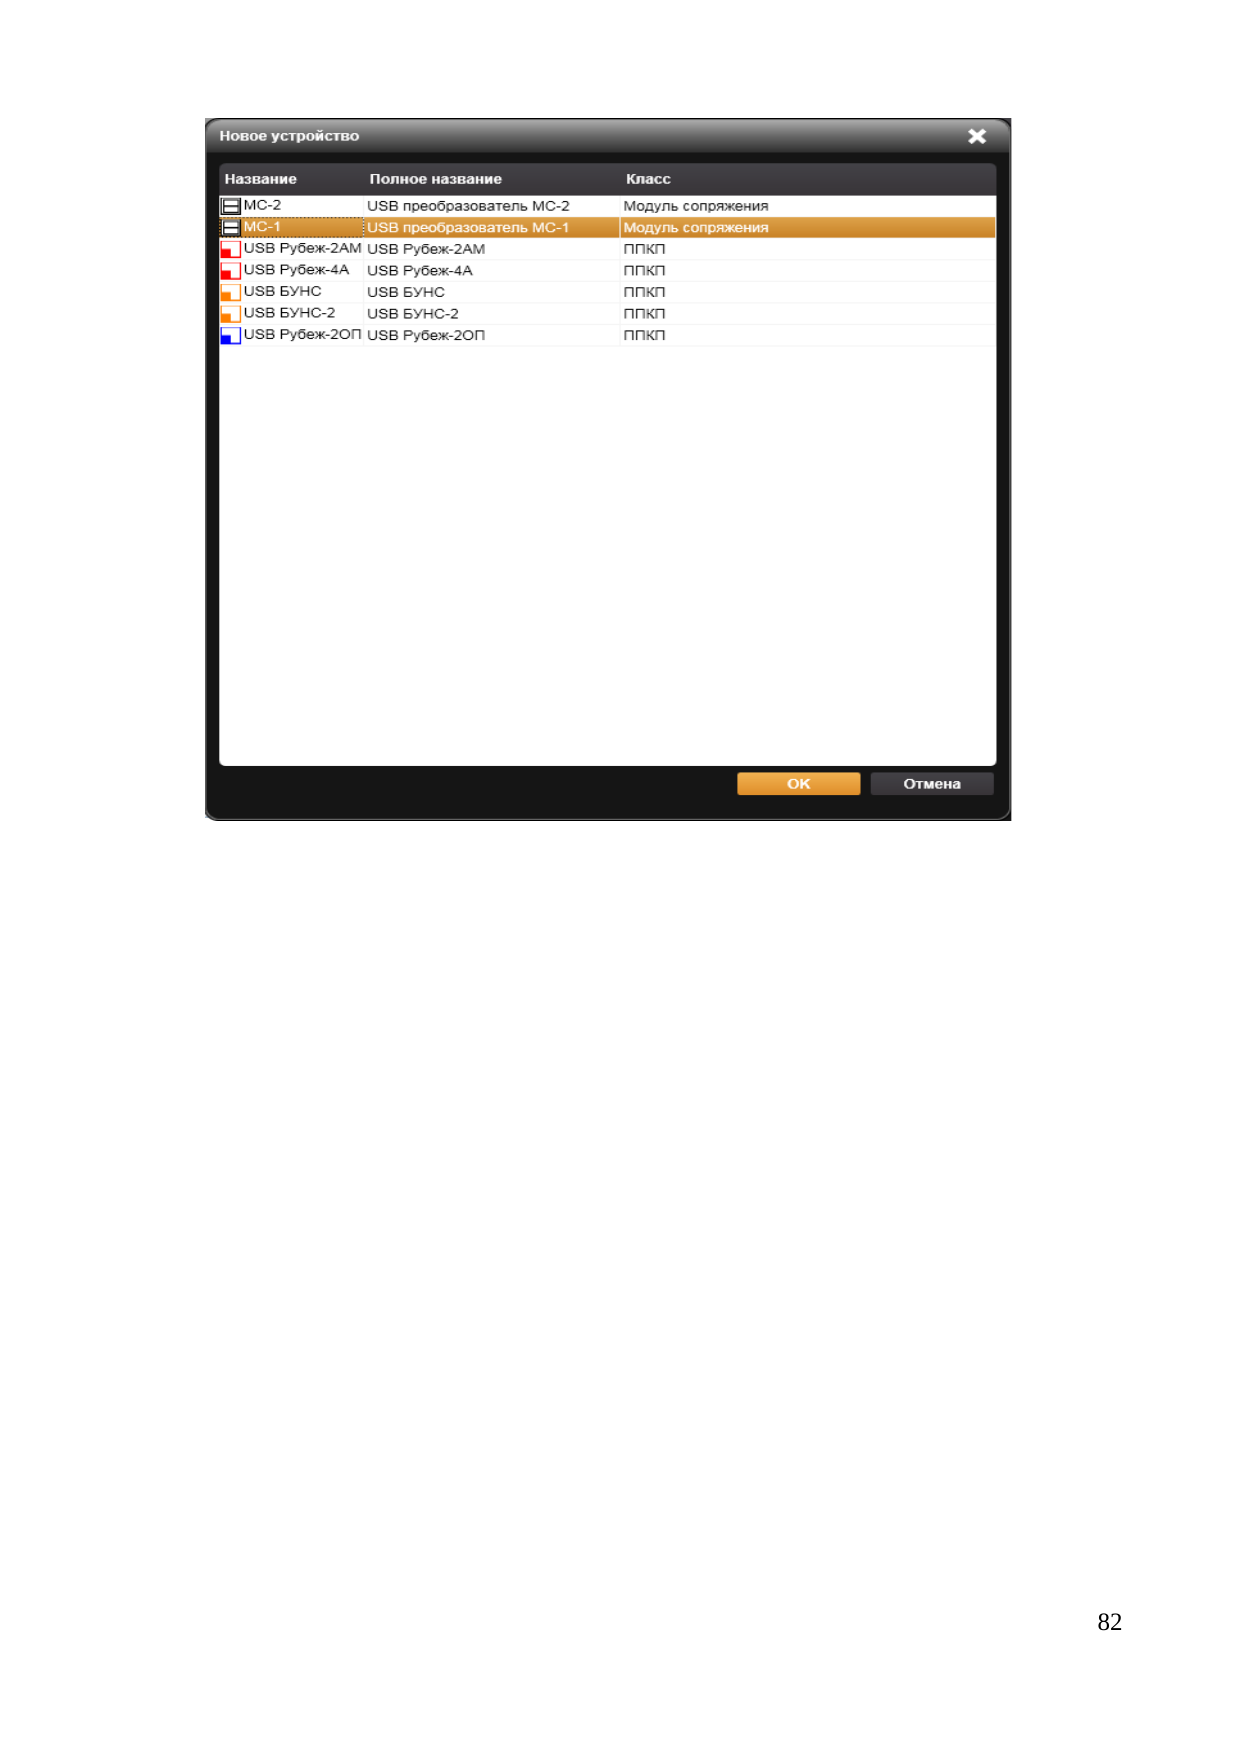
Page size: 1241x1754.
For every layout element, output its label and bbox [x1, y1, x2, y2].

picture [205, 118, 1012, 821]
